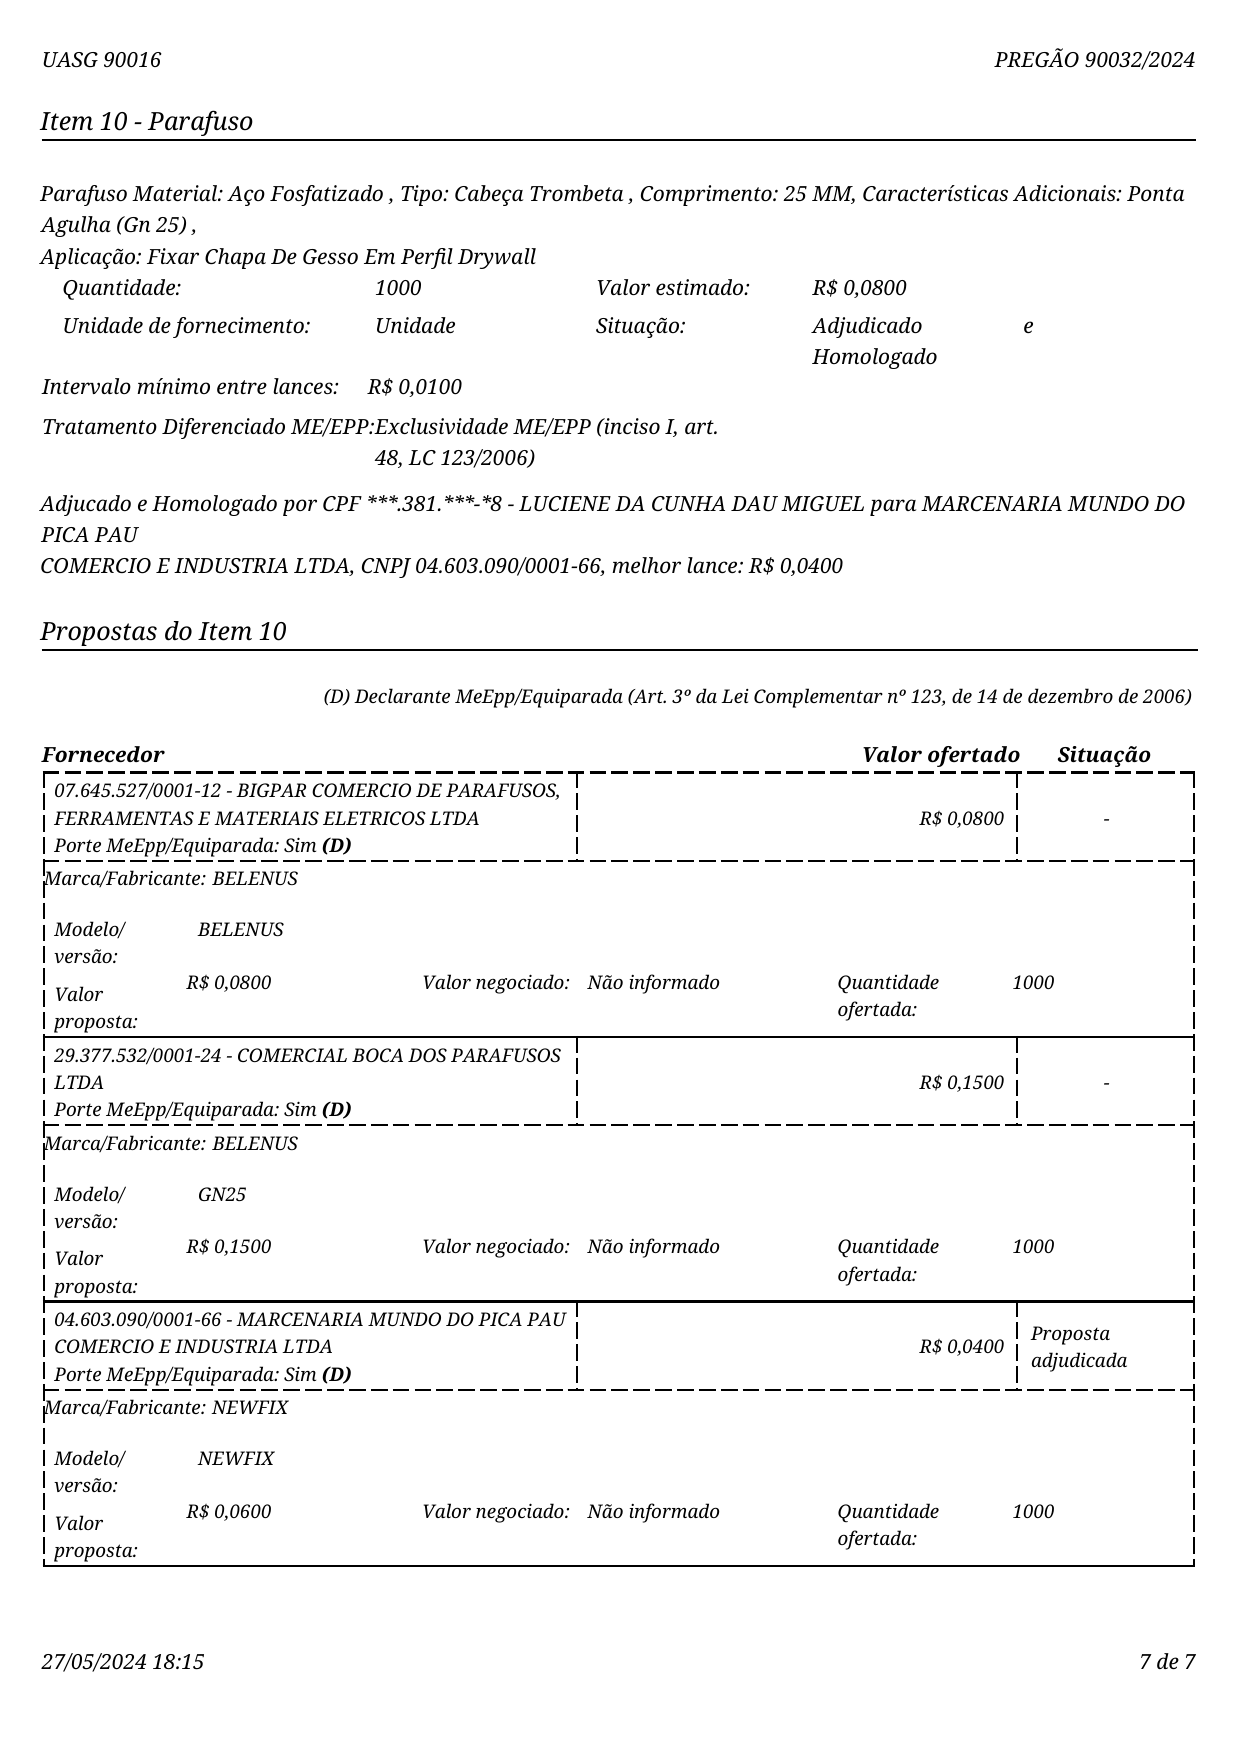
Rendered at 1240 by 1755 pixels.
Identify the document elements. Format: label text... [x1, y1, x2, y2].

text Propostas do Item 10 [40, 614, 1198, 648]
table_header Valor estimado: Situação: [596, 273, 812, 372]
table_cell [838, 912, 1194, 963]
table_cell [577, 860, 837, 912]
table_cell 29.377.532/0001-24 - COMERCIAL BOCA DOS PARAFUSOS LTDA Porte MeEpp/Equiparada: Sim (D) [44, 1038, 577, 1124]
text Fornecedor Valor ofertado Situação [42, 741, 1198, 769]
table_cell Modelo/versão: Valor proposta: [44, 1177, 186, 1300]
table_header R$ 0,0800 Adjudicado e Homologado [813, 273, 1036, 372]
text Item 10 - Parafuso [40, 104, 1198, 138]
table_cell 04.603.090/0001-66 - MARCENARIA MUNDO DO PICA PAU COMERCIO E INDUSTRIA LTDA Porte MeEpp/Equiparada: Sim (D) [44, 1303, 577, 1388]
table_cell 1000 [1002, 963, 1194, 1036]
table_cell Quantidade ofertada: [838, 963, 1002, 1036]
text COMERCIO E INDUSTRIA LTDA, CNPJ 04.603.090/0001-66, melhor lance: R$ 0,0400 [40, 551, 1198, 580]
table_cell [838, 1124, 1194, 1177]
table_cell [838, 1177, 1194, 1227]
table_header R$ 0,0800 [838, 771, 1017, 859]
table_cell Marca/Fabricante: BELENUS [44, 1124, 577, 1177]
table_cell Modelo/versão: Valor proposta: [44, 912, 186, 1036]
table_cell [577, 1177, 837, 1227]
text Intervalo mínimo entre lances: R$ 0,0100 [42, 372, 1198, 400]
table_cell [577, 1038, 837, 1124]
table_cell Modelo/versão: Valor proposta: [44, 1441, 186, 1565]
table_cell Marca/Fabricante: BELENUS [44, 860, 577, 912]
table_cell Marca/Fabricante: NEWFIX [44, 1389, 577, 1441]
table_header - [1017, 771, 1194, 859]
table_cell Quantidade ofertada: [838, 1227, 1002, 1300]
text Aplicação: Fixar Chapa De Gesso Em Perfil Drywall [40, 242, 1198, 270]
table_cell - [1017, 1038, 1194, 1124]
table_cell [577, 1303, 837, 1388]
table_cell 1000 [1002, 1227, 1194, 1300]
table_cell Proposta adjudicada [1017, 1303, 1194, 1388]
table_cell R$ 0,0600 Valor negociado: [186, 1492, 577, 1565]
table_cell R$ 0,0400 [838, 1303, 1017, 1388]
table_cell Quantidade ofertada: [838, 1492, 1002, 1565]
table_cell 1000 [1002, 1492, 1194, 1565]
table_cell BELENUS [186, 912, 577, 963]
table_cell Não informado [577, 1492, 837, 1565]
table_cell Não informado [577, 1227, 837, 1300]
table_cell [577, 1124, 837, 1177]
table_header 1000 Unidade [375, 273, 596, 372]
table_cell R$ 0,0800 Valor negociado: [186, 963, 577, 1036]
text Parafuso Material: Aço Fosfatizado , Tipo: Cabeça Trombeta , Comprimento: 25 MM, Características Adicionais: Ponta Agulha (Gn 25) , [40, 179, 1198, 239]
table_cell [838, 1389, 1194, 1441]
text Tratamento Diferenciado ME/EPP: Exclusividade ME/EPP (inciso I, art. [42, 412, 1198, 440]
table_header 07.645.527/0001-12 - BIGPAR COMERCIO DE PARAFUSOS, FERRAMENTAS E MATERIAIS ELETRICOS LTDA Porte MeEpp/Equiparada: Sim (D) [44, 771, 577, 859]
table_cell [838, 1441, 1194, 1492]
text Adjucado e Homologado por CPF ***.381.***-*8 - LUCIENE DA CUNHA DAU MIGUEL para MARCENARIA MUNDO DO PICA PAU [40, 489, 1198, 548]
text 48, LC 123/2006) [375, 443, 1198, 471]
table_header Quantidade: Unidade de fornecimento: [63, 273, 375, 372]
table_cell [577, 1389, 837, 1441]
text (D) Declarante MeEpp/Equiparada (Art. 3º da Lei Complementar nº 123, de 14 de dezembro de 2006) [42, 683, 1194, 709]
table_header [577, 771, 837, 859]
table_cell NEWFIX [186, 1441, 577, 1492]
table_cell Não informado [577, 963, 837, 1036]
table_cell R$ 0,1500 [838, 1038, 1017, 1124]
table_cell [838, 860, 1194, 912]
table_cell [577, 1441, 837, 1492]
table_cell GN25 [186, 1177, 577, 1227]
table_cell R$ 0,1500 Valor negociado: [186, 1227, 577, 1300]
table_cell [577, 912, 837, 963]
